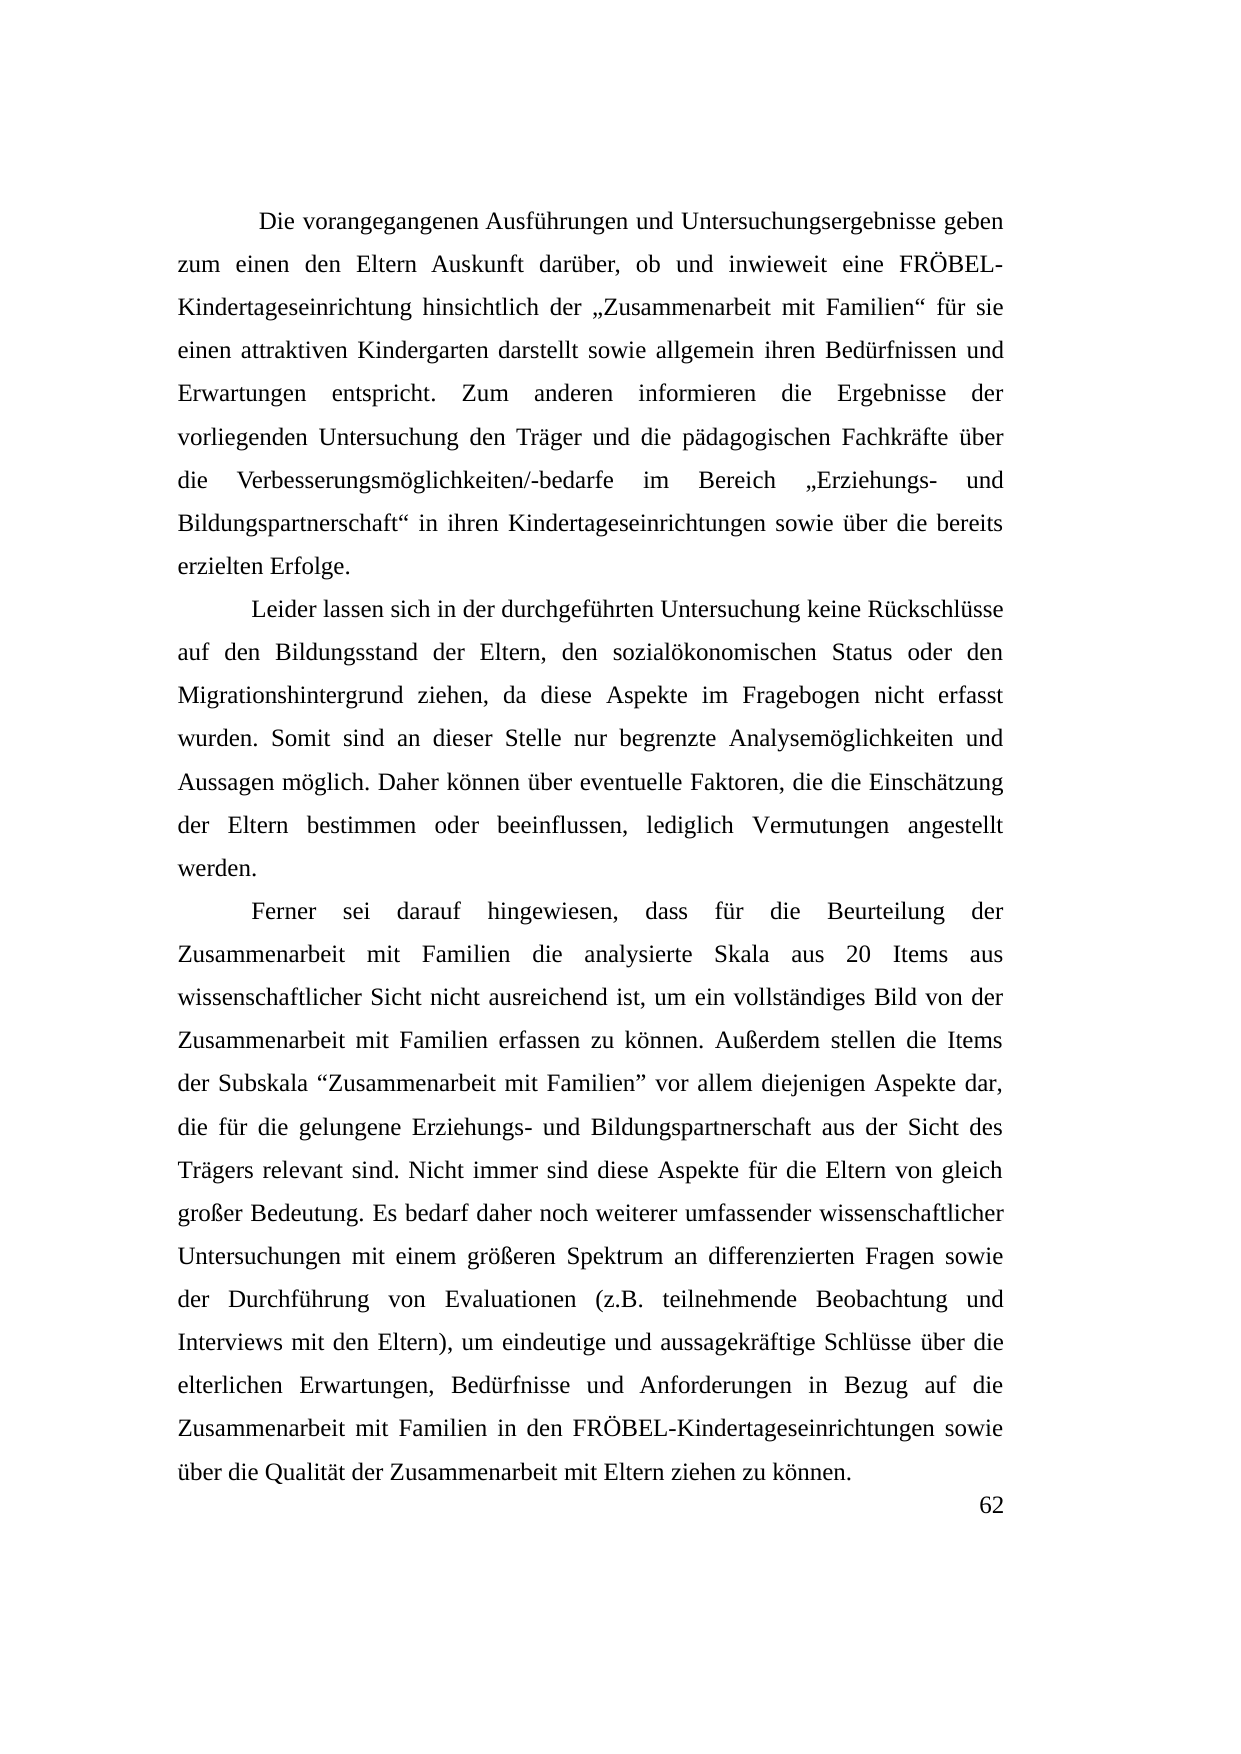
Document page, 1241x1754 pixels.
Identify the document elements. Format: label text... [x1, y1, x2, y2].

text Leider lassen sich in der durchgeführten Untersuchung keine Rückschlüsse auf den Bildungsstand der Eltern, den sozialökonomischen Status oder den Migrationshintergrund ziehen, da diese Aspekte im Fragebogen nicht erfasst wurden. Somit sind an dieser Stelle nur begrenzte Analysemöglichkeiten und Aussagen möglich. Daher können über eventuelle Faktoren, die die Einschätzung der Eltern bestimmen oder beeinflussen, lediglich Vermutungen angestellt werden. [177, 594, 1004, 882]
text Ferner sei darauf hingewiesen, dass für die Beurteilung der Zusammenarbeit mit Familien die analysierte Skala aus 20 Items aus wissenschaftlicher Sicht nicht ausreichend ist, um ein vollständiges Bild von der Zusammenarbeit mit Familien erfassen zu können. Außerdem stellen die Items der Subskala “Zusammenarbeit mit Familien” vor allem diejenigen Aspekte dar, die für die gelungene Erziehungs- und Bildungspartnerschaft aus der Sicht des Trägers relevant sind. Nicht immer sind diese Aspekte für die Eltern von gleich großer Bedeutung. Es bedarf daher noch weiterer umfassender wissenschaftlicher Untersuchungen mit einem größeren Spektrum an differenzierten Fragen sowie der Durchführung von Evaluationen (z.B. teilnehmende Beobachtung und Interviews mit den Eltern), um eindeutige und aussagekräftige Schlüsse über die elterlichen Erwartungen, Bedürfnisse und Anforderungen in Bezug auf die Zusammenarbeit mit Familien in den FRÖBEL-Kindertageseinrichtungen sowie über die Qualität der Zusammenarbeit mit Eltern ziehen zu können. [177, 896, 1004, 1485]
text Die vorangegangenen Ausführungen und Untersuchungsergebnisse geben zum einen den Eltern Auskunft darüber, ob und inwieweit eine FRÖBEL-Kindertageseinrichtung hinsichtlich der „Zusammenarbeit mit Familien“ für sie einen attraktiven Kindergarten darstellt sowie allgemein ihren Bedürfnissen und Erwartungen entspricht. Zum anderen informieren die Ergebnisse der vorliegenden Untersuchung den Träger und die pädagogischen Fachkräfte über die Verbesserungsmöglichkeiten/-bedarfe im Bereich „Erziehungs- und Bildungspartnerschaft“ in ihren Kindertageseinrichtungen sowie über die bereits erzielten Erfolge. [177, 206, 1004, 580]
